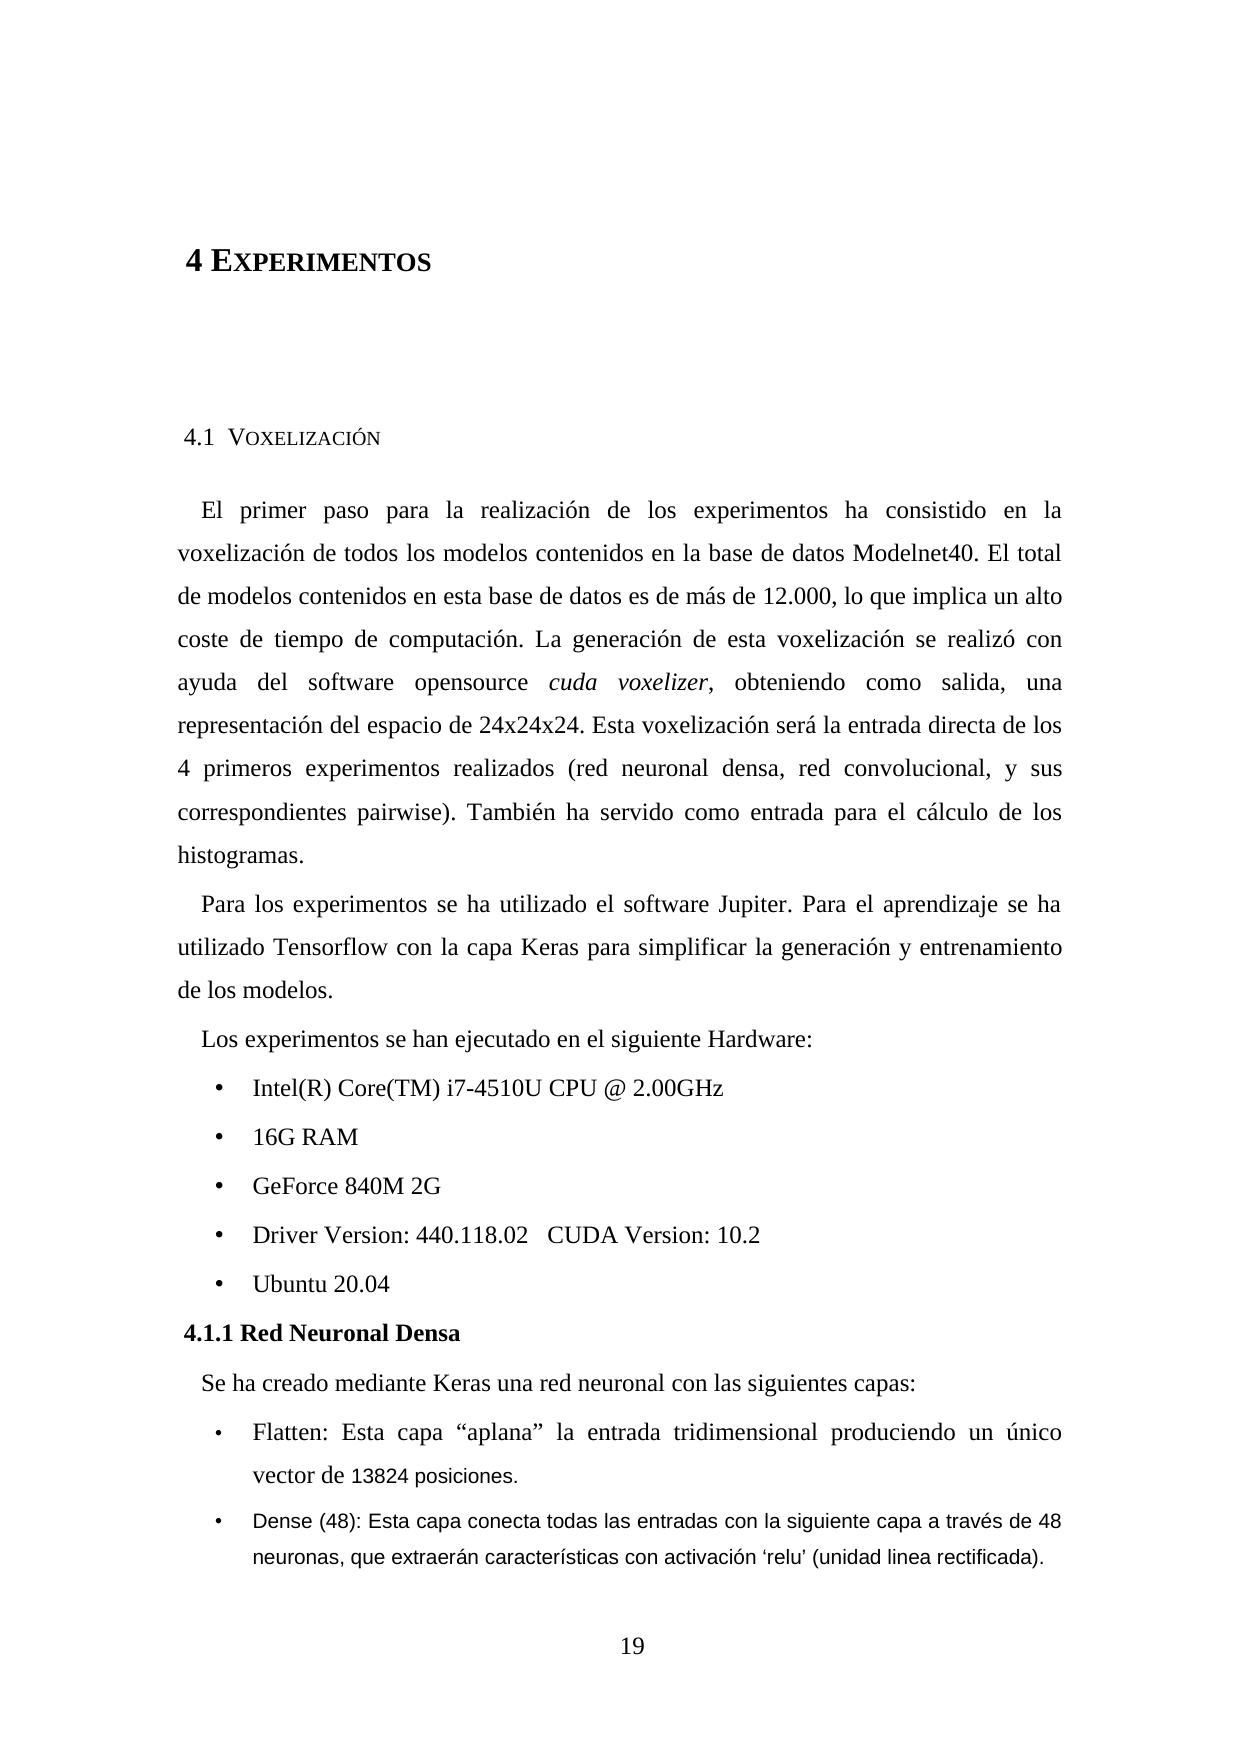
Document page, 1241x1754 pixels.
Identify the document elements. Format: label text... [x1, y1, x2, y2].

subtitle Red Neuronal Densa [177, 1318, 1063, 1347]
list Flatten: Esta capa “aplana” la entrada tridimensional produciendo un único vector de 13824 posiciones. [215, 1417, 1063, 1488]
text Se ha creado mediante Keras una red neuronal con las siguientes capas: [177, 1368, 1063, 1396]
list Dense (48): Esta capa conecta todas las entradas con la siguiente capa a través de 48 neuronas, que extraerán características con activación ‘relu’ (unidad linea rectificada). [215, 1509, 1063, 1569]
subtitle Voxelización [177, 422, 960, 451]
text Los experimentos se han ejecutado en el siguiente Hardware: [177, 1024, 1063, 1053]
subtitle Experimentos [177, 241, 1063, 279]
list Intel(R) Core(TM) i7-4510U CPU @ 2.00GHz [215, 1073, 1063, 1102]
text Para los experimentos se ha utilizado el software Jupiter. Para el aprendizaje se ha utilizado Tensorflow con la capa Keras para simplificar la generación y entrenamiento de los modelos. [177, 889, 1063, 1004]
text El primer paso para la realización de los experimentos ha consistido en la voxelización de todos los modelos contenidos en la base de datos Modelnet40. El total de modelos contenidos en esta base de datos es de más de 12.000, lo que implica un alto coste de tiempo de computación. La generación de esta voxelización se realizó con ayuda del software opensource cuda voxelizer, obteniendo como salida, una representación del espacio de 24x24x24. Esta voxelización será la entrada directa de los 4 primeros experimentos realizados (red neuronal densa, red convolucional, y sus correspondientes pairwise). También ha servido como entrada para el cálculo de los histogramas. [177, 495, 1063, 868]
list Driver Version: 440.118.02 CUDA Version: 10.2 [215, 1220, 1063, 1249]
list GeForce 840M 2G [215, 1171, 1063, 1200]
list 16G RAM [215, 1122, 1063, 1151]
list Ubuntu 20.04 [215, 1269, 1063, 1298]
